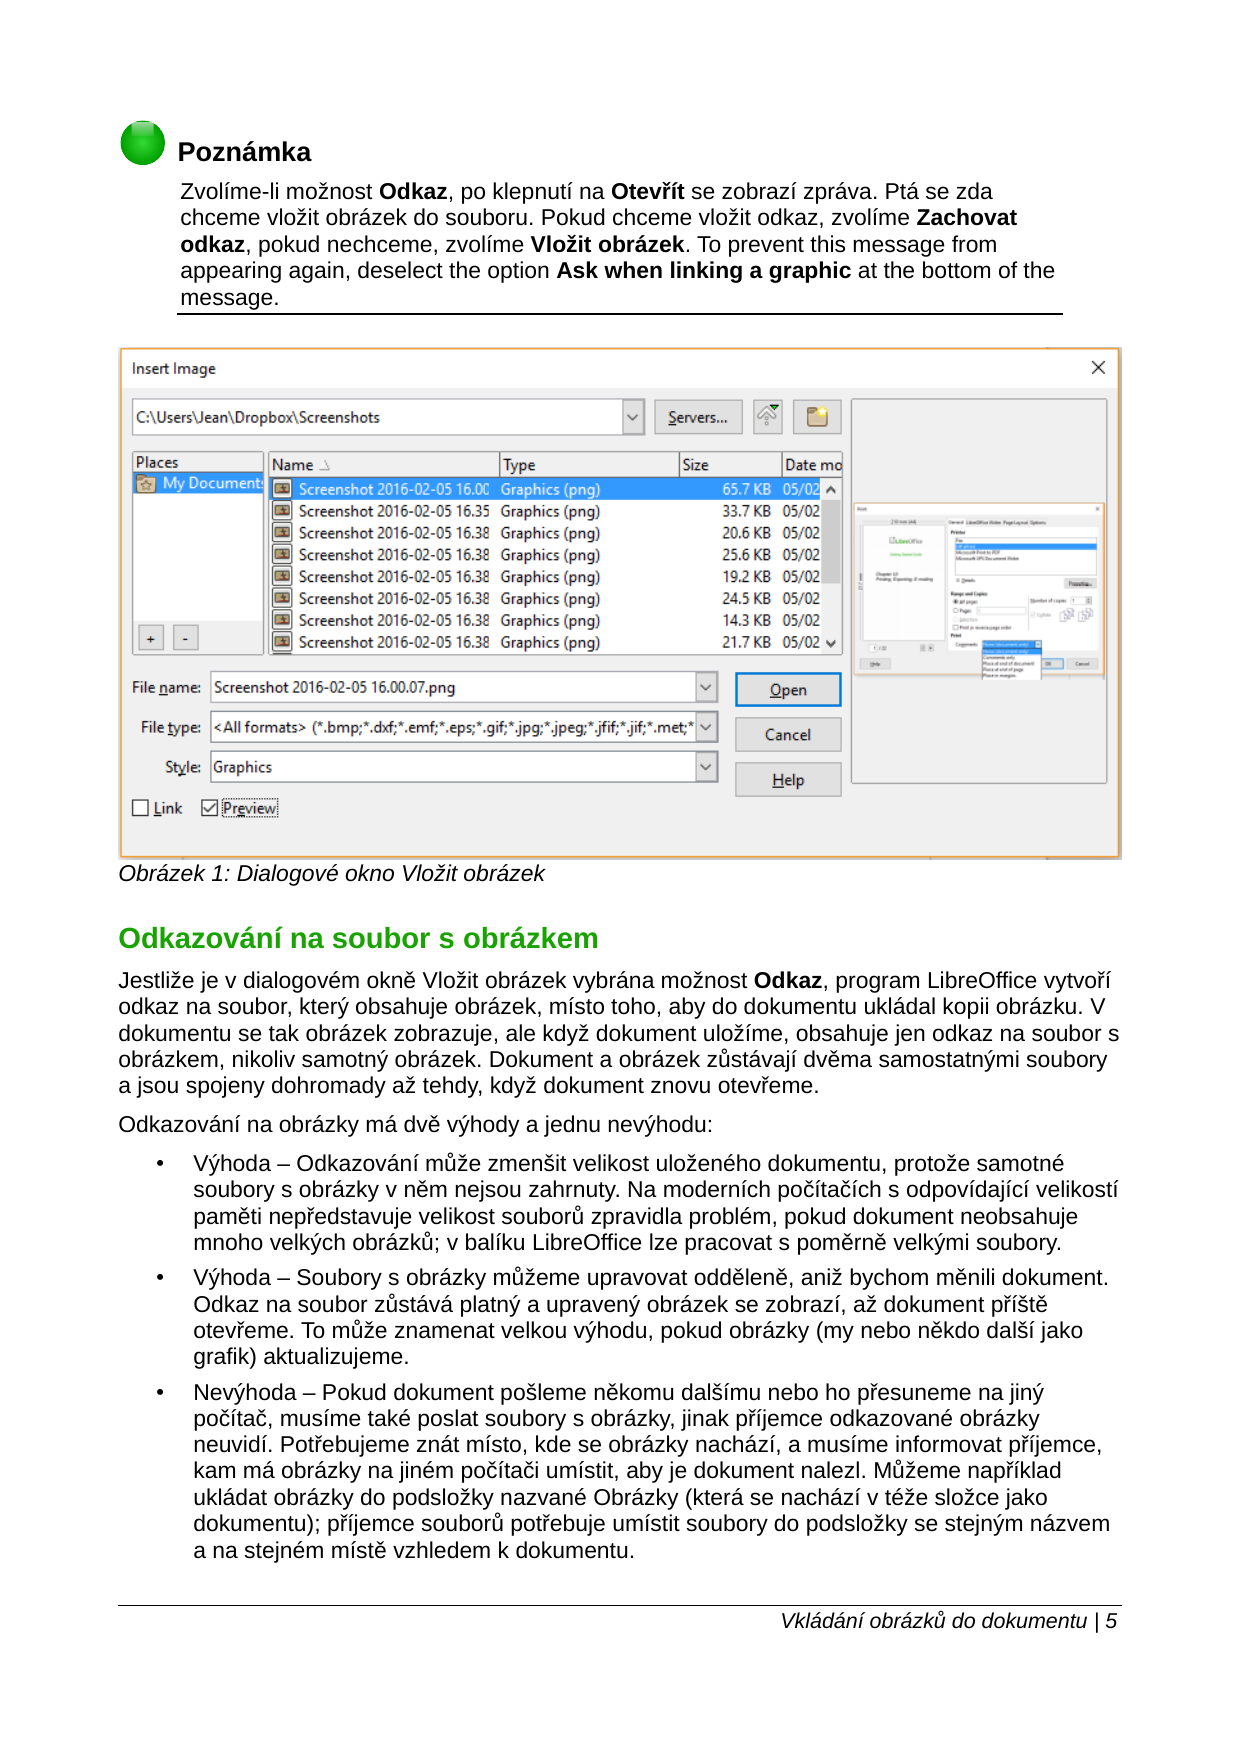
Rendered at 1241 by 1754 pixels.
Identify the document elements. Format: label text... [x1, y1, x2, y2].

text Zvolíme-li možnost Odkaz, po klepnutí na Otevřít se zobrazí zpráva. Ptá se zda chceme vložit obrázek do souboru. Pokud chceme vložit odkaz, zvolíme Zachovat odkaz, pokud nechceme, zvolíme Vložit obrázek. To prevent this message from appearing again, deselect the option Ask when linking a graphic at the bottom of the message. [177, 175, 1063, 313]
text Obrázek 1: Dialogové okno Vložit obrázek [118, 860, 1122, 886]
picture [118, 347, 1123, 860]
text Jestliže je v dialogovém okně Vložit obrázek vybrána možnost Odkaz, program LibreOffice vytvoří odkaz na soubor, který obsahuje obrázek, místo toho, aby do dokumentu ukládal kopii obrázku. V dokumentu se tak obrázek zobrazuje, ale když dokument uložíme, obsahuje jen odkaz na soubor s obrázkem, nikoliv samotný obrázek. Dokument a obrázek zůstávají dvěma samostatnými soubory a jsou spojeny dohromady až tehdy, když dokument znovu otevřeme. [118, 967, 1122, 1098]
subtitle Odkazování na soubor s obrázkem [118, 921, 1122, 955]
list Nevýhoda – Pokud dokument pošleme někomu dalšímu nebo ho přesuneme na jiný počítač, musíme také poslat soubory s obrázky, jinak příjemce odkazované obrázky neuvidí. Potřebujeme znát místo, kde se obrázky nachází, a musíme informovat příjemce, kam má obrázky na jiném počítači umístit, aby je dokument nalezl. Můžeme například ukládat obrázky do podsložky nazvané Obrázky (která se nachází v téže složce jako dokumentu); příjemce souborů potřebuje umístit soubory do podsložky se stejným názvem a na stejném místě vzhledem k dokumentu. [156, 1378, 1122, 1563]
list Odkazování na obrázky má dvě výhody a jednu nevýhodu: [118, 1111, 1122, 1137]
subtitle Poznámka [118, 118, 1122, 167]
list Výhoda – Odkazování může zmenšit velikost uloženého dokumentu, protože samotné soubory s obrázky v něm nejsou zahrnuty. Na moderních počítačích s odpovídající velikostí paměti nepředstavuje velikost souborů zpravidla problém, pokud dokument neobsahuje mnoho velkých obrázků; v balíku LibreOffice lze pracovat s poměrně velkými soubory. [156, 1150, 1122, 1255]
list Výhoda – Soubory s obrázky můžeme upravovat odděleně, aniž bychom měnili dokument. Odkaz na soubor zůstává platný a upravený obrázek se zobrazí, až dokument příště otevřeme. To může znamenat velkou výhodu, pokud obrázky (my nebo někdo další jako grafik) aktualizujeme. [156, 1264, 1122, 1369]
